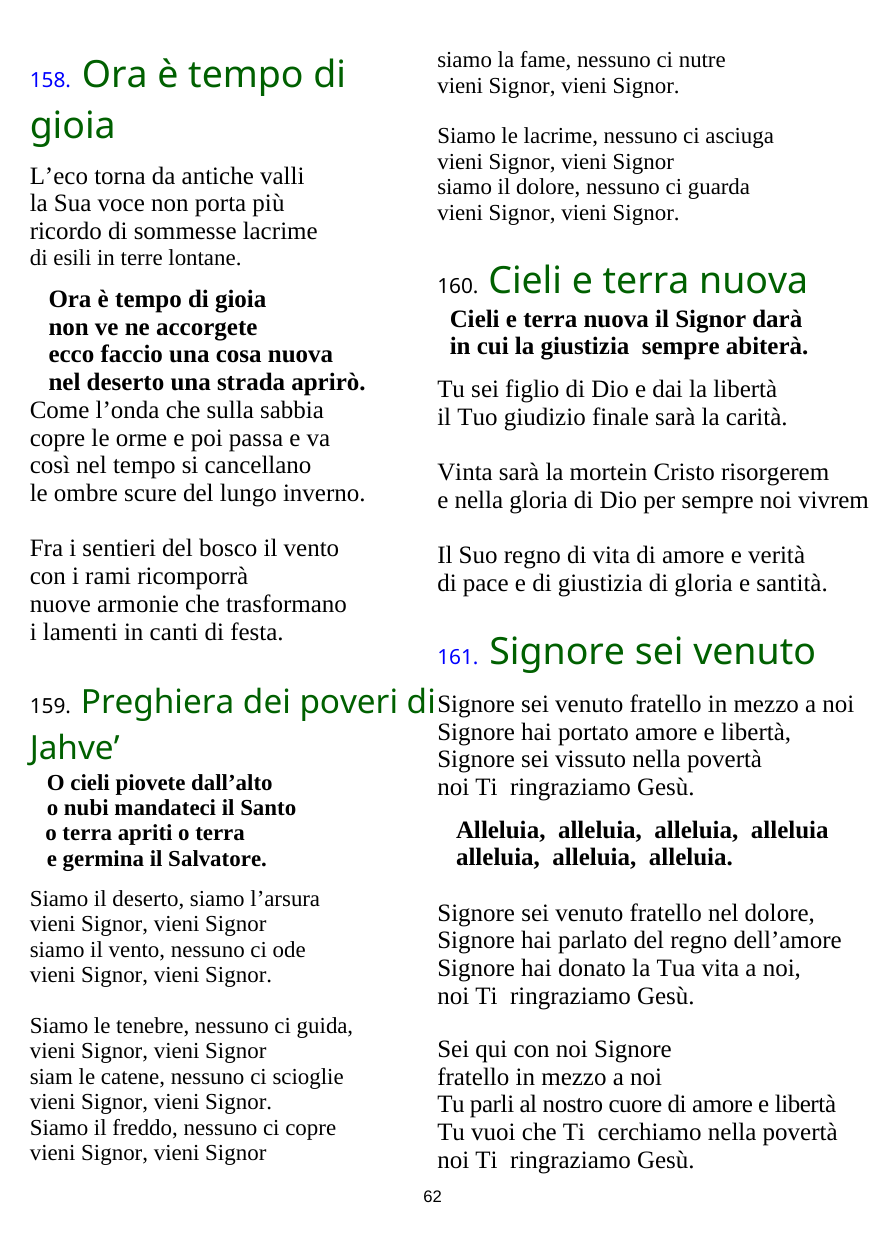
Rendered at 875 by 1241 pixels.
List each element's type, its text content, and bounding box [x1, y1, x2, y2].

text Tu vuoi che Ti cerchiamo nella povertà [437, 1118, 844, 1146]
text Tu sei figlio di Dio e dai la libertà [437, 375, 844, 403]
text vieni Signor, vieni Signor [29, 911, 437, 937]
text con i rami ricomporrà [29, 562, 437, 590]
text Siamo le lacrime, nessuno ci asciuga [437, 123, 847, 149]
text L’eco torna da antiche valli [29, 162, 437, 189]
text Signore hai portato amore e libertà, [437, 718, 844, 746]
text Alleluia, alleluia, alleluia, alleluia [437, 816, 847, 843]
text siamo il vento, nessuno ci ode [29, 937, 437, 962]
text O cieli piovete dall’alto [29, 769, 437, 795]
text vieni Signor, vieni Signor [29, 1038, 437, 1064]
text e germina il Salvatore. [29, 846, 437, 871]
text vieni Signor, vieni Signor. [437, 73, 847, 98]
text Siamo il deserto, siamo l’arsura [29, 886, 437, 911]
text o terra apriti o terra [29, 820, 437, 846]
text Come l’onda che sulla sabbia [29, 396, 437, 424]
text non ve ne accorgete [29, 313, 437, 341]
text 161. Signore sei venuto [437, 624, 847, 675]
text di pace e di giustizia di gloria e santità. [437, 569, 844, 597]
text così nel tempo si cancellano [29, 451, 437, 479]
text 159. Preghiera dei poveri di Jahve’ [29, 673, 437, 769]
text di esili in terre lontane. [29, 245, 437, 270]
text Signore sei venuto fratello in mezzo a noi [437, 690, 874, 718]
text o nubi mandateci il Santo [29, 795, 437, 820]
text il Tuo giudizio finale sarà la carità. [437, 403, 847, 430]
text vieni Signor, vieni Signor. [437, 200, 847, 225]
text Siamo il freddo, nessuno ci copre [29, 1115, 437, 1140]
text noi Ti ringraziamo Gesù. [437, 982, 847, 1010]
text vieni Signor, vieni Signor. [29, 1089, 437, 1115]
text noi Ti ringraziamo Gesù. [437, 773, 847, 801]
text le ombre scure del lungo inverno. [29, 479, 437, 507]
text vieni Signor, vieni Signor [437, 149, 847, 174]
text nuove armonie che trasformano [29, 590, 437, 618]
text vieni Signor, vieni Signor [29, 1140, 437, 1166]
text Vinta sarà la mortein Cristo risorgerem [437, 458, 844, 486]
text Signore sei vissuto nella povertà [437, 746, 844, 773]
text Cieli e terra nuova il Signor darà [437, 305, 847, 332]
text 160. Cieli e terra nuova [437, 254, 847, 305]
text ecco faccio una cosa nuova [29, 341, 437, 368]
text fratello in mezzo a noi [437, 1063, 847, 1091]
text Il Suo regno di vita di amore e verità [437, 541, 844, 569]
text in cui la giustizia sempre abiterà. [437, 332, 847, 360]
text Ora è tempo di gioia [29, 285, 437, 313]
text la Sua voce non porta più [29, 189, 437, 217]
text alleluia, alleluia, alleluia. [437, 843, 847, 871]
text Signore sei venuto fratello nel dolore, [437, 899, 844, 927]
text Sei qui con noi Signore [437, 1035, 844, 1063]
text siam le catene, nessuno ci scioglie [29, 1064, 437, 1089]
text noi Ti ringraziamo Gesù. [437, 1146, 844, 1174]
text i lamenti in canti di festa. [29, 618, 437, 645]
text Fra i sentieri del bosco il vento [29, 534, 437, 562]
text vieni Signor, vieni Signor. [29, 962, 437, 988]
text siamo la fame, nessuno ci nutre [437, 47, 847, 73]
text ricordo di sommesse lacrime [29, 217, 437, 245]
text Tu parli al nostro cuore di amore e libertà [437, 1091, 847, 1118]
text Signore hai parlato del regno dell’amore [437, 927, 874, 954]
text Siamo le tenebre, nessuno ci guida, [29, 1013, 437, 1038]
text copre le orme e poi passa e va [29, 424, 437, 451]
text 158. Ora è tempo di gioia [29, 47, 437, 149]
text e nella gloria di Dio per sempre noi vivrem [437, 486, 874, 513]
text siamo il dolore, nessuno ci guarda [437, 174, 847, 200]
text nel deserto una strada aprirò. [29, 368, 437, 396]
text Signore hai donato la Tua vita a noi, [437, 954, 847, 982]
